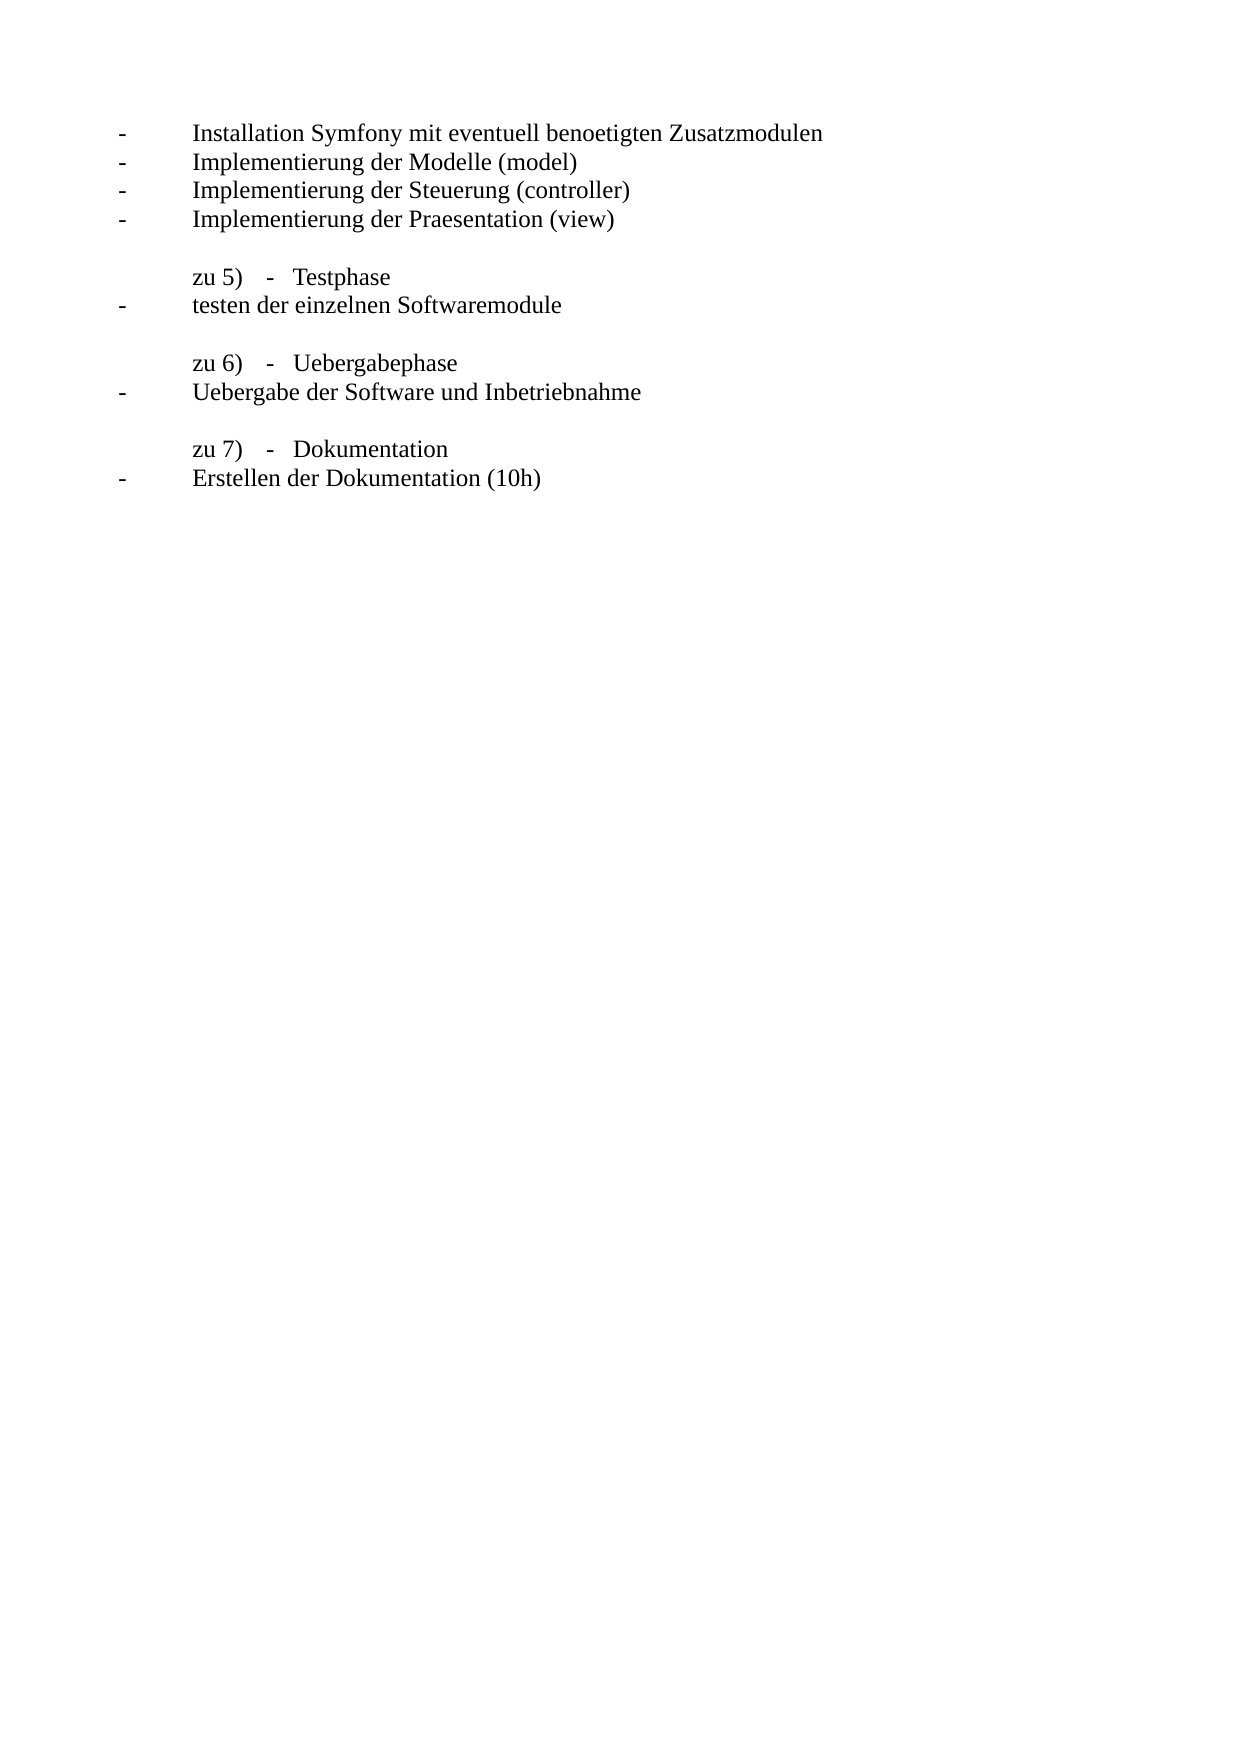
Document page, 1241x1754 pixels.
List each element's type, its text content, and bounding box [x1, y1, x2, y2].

text zu 7) - Dokumentation [118, 434, 1122, 463]
text - Implementierung der Praesentation (view) [118, 204, 1122, 233]
text - Erstellen der Dokumentation (10h) [118, 463, 1122, 492]
text - Uebergabe der Software und Inbetriebnahme [118, 377, 1122, 406]
text - testen der einzelnen Softwaremodule [118, 291, 1122, 319]
text zu 6) - Uebergabephase [118, 348, 1122, 377]
text - Implementierung der Steuerung (controller) [118, 176, 1122, 204]
text - Implementierung der Modelle (model) [118, 147, 1122, 176]
text - Installation Symfony mit eventuell benoetigten Zusatzmodulen [118, 118, 1122, 147]
text zu 5) - Testphase [118, 262, 1122, 291]
